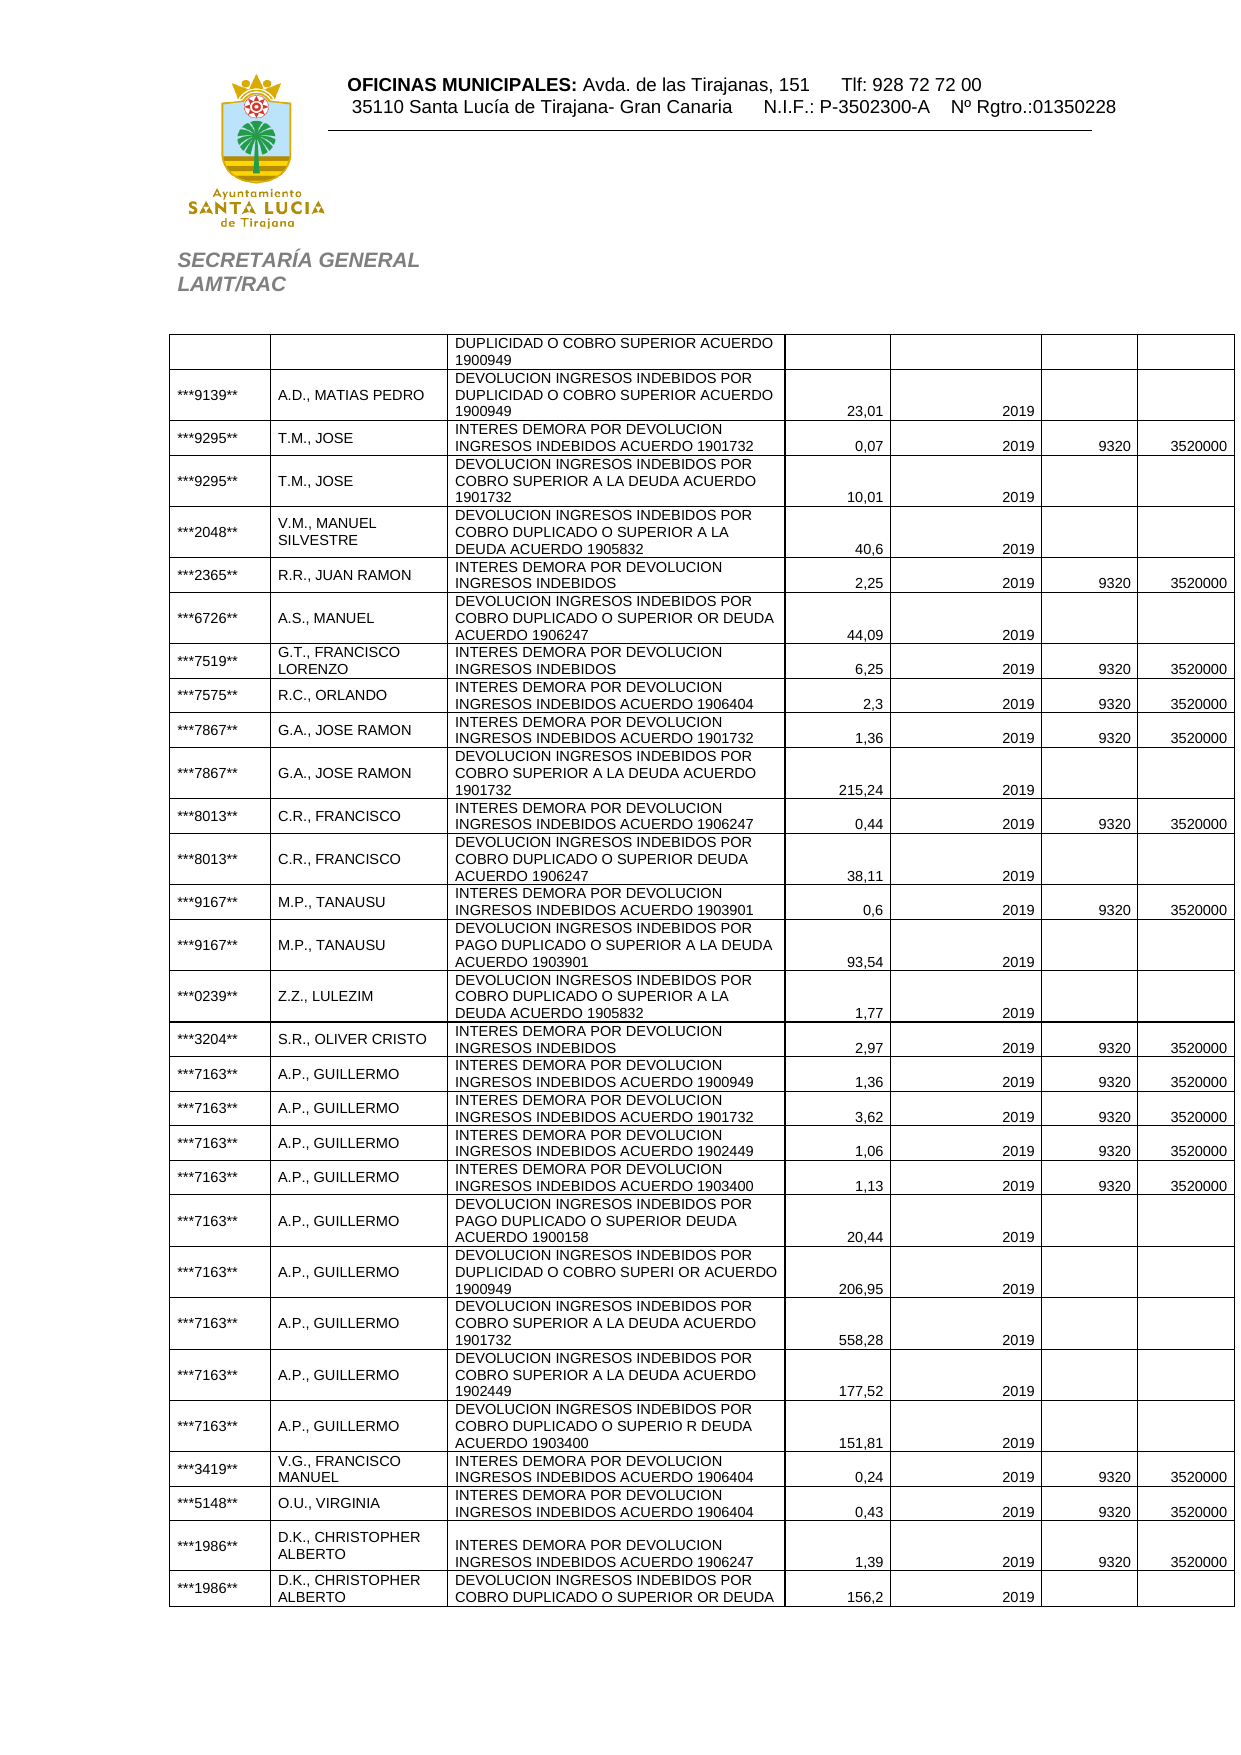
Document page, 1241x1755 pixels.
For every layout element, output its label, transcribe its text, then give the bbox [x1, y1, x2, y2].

table_cell DEVOLUCION INGRESOS INDEBIDOS POR COBRO SUPERIOR A LA DEUDA ACUERDO 1902449 [448, 1350, 784, 1400]
table_cell [1138, 748, 1234, 798]
table_cell 9320 [1042, 1023, 1137, 1056]
table_cell 2019 [891, 1057, 1041, 1091]
table_cell 2019 [891, 1350, 1041, 1400]
table_cell 40,6 [786, 507, 890, 557]
table_cell M.P., TANAUSU [271, 885, 447, 919]
table_cell A.P., GUILLERMO [271, 1161, 447, 1194]
table_cell 151,81 [786, 1401, 890, 1451]
table_cell DEVOLUCION INGRESOS INDEBIDOS POR PAGO DUPLICADO O SUPERIOR DEUDA ACUERDO 1900158 [448, 1195, 784, 1246]
table_cell [1138, 370, 1234, 420]
table_cell 2019 [891, 1195, 1041, 1246]
table_cell [1042, 971, 1137, 1021]
table_cell ***2365** [170, 558, 270, 592]
table_cell M.P., TANAUSU [271, 920, 447, 970]
table_cell ***9167** [170, 885, 270, 919]
table_cell A.P., GUILLERMO [271, 1126, 447, 1160]
table_cell ***2048** [170, 507, 270, 557]
table_cell 215,24 [786, 748, 890, 798]
table_cell [1138, 971, 1234, 1021]
table_cell 3520000 [1138, 885, 1234, 919]
table_cell 9320 [1042, 421, 1137, 454]
table_cell 6,25 [786, 644, 890, 678]
table_cell DEVOLUCION INGRESOS INDEBIDOS POR COBRO DUPLICADO O SUPERIOR A LA DEUDA ACUERDO 1905832 [448, 507, 784, 557]
table_cell 9320 [1042, 799, 1137, 833]
table_cell 2019 [891, 370, 1041, 420]
table_cell 2019 [891, 834, 1041, 884]
table_cell [1138, 335, 1234, 368]
table_cell 2019 [891, 1092, 1041, 1125]
table_cell C.R., FRANCISCO [271, 834, 447, 884]
table_cell 3520000 [1138, 558, 1234, 592]
table_cell ***1986** [170, 1571, 270, 1606]
table_cell 2019 [891, 1401, 1041, 1451]
table_cell INTERES DEMORA POR DEVOLUCION INGRESOS INDEBIDOS ACUERDO 1906247 [448, 1521, 784, 1570]
table_cell ***7575** [170, 679, 270, 712]
table_cell 2019 [891, 644, 1041, 678]
table_cell [170, 335, 270, 368]
table_cell 206,95 [786, 1247, 890, 1297]
table_cell 3520000 [1138, 1452, 1234, 1486]
table_cell G.A., JOSE RAMON [271, 713, 447, 747]
table_cell [1138, 1350, 1234, 1400]
table_cell 2019 [891, 1023, 1041, 1056]
table_cell 177,52 [786, 1350, 890, 1400]
table_cell 3520000 [1138, 1521, 1234, 1570]
table_cell 9320 [1042, 558, 1137, 592]
table_cell 2019 [891, 421, 1041, 454]
table_cell ***9139** [170, 370, 270, 420]
table_cell 38,11 [786, 834, 890, 884]
table_cell [1042, 1401, 1137, 1451]
table_cell Z.Z., LULEZIM [271, 971, 447, 1021]
table_cell 3520000 [1138, 1126, 1234, 1160]
table_cell 3520000 [1138, 1057, 1234, 1091]
table_cell ***7163** [170, 1350, 270, 1400]
table_cell 3520000 [1138, 679, 1234, 712]
table_cell [1042, 834, 1137, 884]
table_cell 2019 [891, 885, 1041, 919]
table_cell DEVOLUCION INGRESOS INDEBIDOS POR COBRO DUPLICADO O SUPERIOR A LA DEUDA ACUERDO 1905832 [448, 971, 784, 1021]
table_cell DEVOLUCION INGRESOS INDEBIDOS POR COBRO DUPLICADO O SUPERIOR OR DEUDA [448, 1571, 784, 1606]
table_cell 0,44 [786, 799, 890, 833]
table_cell A.P., GUILLERMO [271, 1195, 447, 1246]
table_cell 2019 [891, 507, 1041, 557]
table_cell [1042, 1350, 1137, 1400]
table_cell 2019 [891, 799, 1041, 833]
table_cell 3520000 [1138, 1161, 1234, 1194]
table_cell 2019 [891, 1298, 1041, 1348]
table_cell INTERES DEMORA POR DEVOLUCION INGRESOS INDEBIDOS ACUERDO 1901732 [448, 713, 784, 747]
table_cell INTERES DEMORA POR DEVOLUCION INGRESOS INDEBIDOS ACUERDO 1906404 [448, 1452, 784, 1486]
table_cell DEVOLUCION INGRESOS INDEBIDOS POR COBRO DUPLICADO O SUPERIOR OR DEUDA ACUERDO 1906247 [448, 593, 784, 643]
table_cell C.R., FRANCISCO [271, 799, 447, 833]
table_cell [1042, 1298, 1137, 1348]
table_cell DEVOLUCION INGRESOS INDEBIDOS POR DUPLICIDAD O COBRO SUPERIOR ACUERDO 1900949 [448, 370, 784, 420]
table_cell ***8013** [170, 799, 270, 833]
table_cell ***7867** [170, 748, 270, 798]
table_cell DEVOLUCION INGRESOS INDEBIDOS POR COBRO DUPLICADO O SUPERIO R DEUDA ACUERDO 1903400 [448, 1401, 784, 1451]
table_cell V.G., FRANCISCO MANUEL [271, 1452, 447, 1486]
table_cell INTERES DEMORA POR DEVOLUCION INGRESOS INDEBIDOS ACUERDO 1903901 [448, 885, 784, 919]
table_cell 2,25 [786, 558, 890, 592]
table_cell [1042, 507, 1137, 557]
table_cell ***0239** [170, 971, 270, 1021]
table_cell V.M., MANUEL SILVESTRE [271, 507, 447, 557]
table_cell ***7163** [170, 1057, 270, 1091]
table_cell [271, 335, 447, 368]
table_cell ***3419** [170, 1452, 270, 1486]
table_cell INTERES DEMORA POR DEVOLUCION INGRESOS INDEBIDOS ACUERDO 1906404 [448, 679, 784, 712]
table_cell ***7163** [170, 1161, 270, 1194]
table_cell INTERES DEMORA POR DEVOLUCION INGRESOS INDEBIDOS ACUERDO 1906404 [448, 1487, 784, 1520]
table_cell [786, 335, 890, 368]
table_cell [1138, 593, 1234, 643]
table_cell INTERES DEMORA POR DEVOLUCION INGRESOS INDEBIDOS ACUERDO 1903400 [448, 1161, 784, 1194]
table_cell 1,36 [786, 1057, 890, 1091]
table_cell G.A., JOSE RAMON [271, 748, 447, 798]
table_cell ***9295** [170, 456, 270, 506]
table_cell INTERES DEMORA POR DEVOLUCION INGRESOS INDEBIDOS ACUERDO 1901732 [448, 1092, 784, 1125]
table_cell [1138, 1195, 1234, 1246]
table_cell 0,07 [786, 421, 890, 454]
table_cell [1138, 1247, 1234, 1297]
table_cell ***9167** [170, 920, 270, 970]
table_cell T.M., JOSE [271, 456, 447, 506]
table_cell INTERES DEMORA POR DEVOLUCION INGRESOS INDEBIDOS [448, 558, 784, 592]
table_cell 2019 [891, 971, 1041, 1021]
table_cell [1042, 748, 1137, 798]
table_cell 3520000 [1138, 1023, 1234, 1056]
table_cell 2019 [891, 1126, 1041, 1160]
table_cell 2019 [891, 679, 1041, 712]
table_cell DEVOLUCION INGRESOS INDEBIDOS POR COBRO SUPERIOR A LA DEUDA ACUERDO 1901732 [448, 748, 784, 798]
table_cell 3,62 [786, 1092, 890, 1125]
table_cell A.P., GUILLERMO [271, 1092, 447, 1125]
table_cell [1138, 507, 1234, 557]
table_cell INTERES DEMORA POR DEVOLUCION INGRESOS INDEBIDOS ACUERDO 1900949 [448, 1057, 784, 1091]
table_cell INTERES DEMORA POR DEVOLUCION INGRESOS INDEBIDOS [448, 644, 784, 678]
table_cell INTERES DEMORA POR DEVOLUCION INGRESOS INDEBIDOS ACUERDO 1901732 [448, 421, 784, 454]
table_cell 9320 [1042, 1521, 1137, 1570]
table_cell 3520000 [1138, 644, 1234, 678]
table_cell A.P., GUILLERMO [271, 1350, 447, 1400]
table_cell 9320 [1042, 1161, 1137, 1194]
table_cell 9320 [1042, 1092, 1137, 1125]
table_cell 1,77 [786, 971, 890, 1021]
table_cell 9320 [1042, 713, 1137, 747]
table_cell [1042, 593, 1137, 643]
table_cell 1,36 [786, 713, 890, 747]
table_cell ***5148** [170, 1487, 270, 1520]
table_cell S.R., OLIVER CRISTO [271, 1023, 447, 1056]
table_cell A.P., GUILLERMO [271, 1247, 447, 1297]
table_cell [1138, 456, 1234, 506]
table_cell 0,6 [786, 885, 890, 919]
table_cell 2019 [891, 748, 1041, 798]
table_cell ***7163** [170, 1298, 270, 1348]
table_cell 9320 [1042, 885, 1137, 919]
table_cell [1042, 335, 1137, 368]
table_cell DEVOLUCION INGRESOS INDEBIDOS POR COBRO SUPERIOR A LA DEUDA ACUERDO 1901732 [448, 1298, 784, 1348]
table_cell 2,97 [786, 1023, 890, 1056]
table_cell 558,28 [786, 1298, 890, 1348]
table_cell DEVOLUCION INGRESOS INDEBIDOS POR DUPLICIDAD O COBRO SUPERI OR ACUERDO 1900949 [448, 1247, 784, 1297]
table_cell [1042, 1247, 1137, 1297]
table_cell 2019 [891, 1571, 1041, 1606]
table_cell ***9295** [170, 421, 270, 454]
table_cell [1138, 1401, 1234, 1451]
table_cell A.P., GUILLERMO [271, 1057, 447, 1091]
table_cell 20,44 [786, 1195, 890, 1246]
table_cell 93,54 [786, 920, 890, 970]
table_cell 0,43 [786, 1487, 890, 1520]
table_cell D.K., CHRISTOPHER ALBERTO [271, 1571, 447, 1606]
table_cell [1042, 1571, 1137, 1606]
table_cell 9320 [1042, 1126, 1137, 1160]
table_cell ***7163** [170, 1401, 270, 1451]
table_cell DEVOLUCION INGRESOS INDEBIDOS POR COBRO SUPERIOR A LA DEUDA ACUERDO 1901732 [448, 456, 784, 506]
table_cell A.D., MATIAS PEDRO [271, 370, 447, 420]
table_cell 1,39 [786, 1521, 890, 1570]
table_cell ***7163** [170, 1195, 270, 1246]
table_cell 0,24 [786, 1452, 890, 1486]
table_cell 2019 [891, 593, 1041, 643]
table_cell 10,01 [786, 456, 890, 506]
table_cell A.P., GUILLERMO [271, 1401, 447, 1451]
table_cell 9320 [1042, 1057, 1137, 1091]
table_cell ***7163** [170, 1126, 270, 1160]
table_cell ***3204** [170, 1023, 270, 1056]
table_cell 2019 [891, 1452, 1041, 1486]
table_cell [1042, 1195, 1137, 1246]
table_cell D.K., CHRISTOPHER ALBERTO [271, 1521, 447, 1570]
table_cell 2019 [891, 713, 1041, 747]
table_cell INTERES DEMORA POR DEVOLUCION INGRESOS INDEBIDOS ACUERDO 1902449 [448, 1126, 784, 1160]
table_cell 3520000 [1138, 799, 1234, 833]
table_cell 3520000 [1138, 421, 1234, 454]
table_cell 2019 [891, 1521, 1041, 1570]
table_cell A.P., GUILLERMO [271, 1298, 447, 1348]
table_cell 3520000 [1138, 713, 1234, 747]
table_cell ***7867** [170, 713, 270, 747]
table_cell [1042, 920, 1137, 970]
table_cell [891, 335, 1041, 368]
table_cell 23,01 [786, 370, 890, 420]
table_cell 3520000 [1138, 1092, 1234, 1125]
table_cell 2019 [891, 920, 1041, 970]
table_cell 9320 [1042, 644, 1137, 678]
table_cell [1138, 1298, 1234, 1348]
table_cell 2019 [891, 558, 1041, 592]
table_cell ***8013** [170, 834, 270, 884]
table_cell [1042, 456, 1137, 506]
table_cell DEVOLUCION INGRESOS INDEBIDOS POR PAGO DUPLICADO O SUPERIOR A LA DEUDA ACUERDO 1903901 [448, 920, 784, 970]
table_cell 3520000 [1138, 1487, 1234, 1520]
table_cell 156,2 [786, 1571, 890, 1606]
table_cell O.U., VIRGINIA [271, 1487, 447, 1520]
table_cell [1138, 920, 1234, 970]
table_cell ***7163** [170, 1092, 270, 1125]
table_cell 2019 [891, 1247, 1041, 1297]
table_cell ***7163** [170, 1247, 270, 1297]
table_cell 2019 [891, 1487, 1041, 1520]
table_cell DEVOLUCION INGRESOS INDEBIDOS POR COBRO DUPLICADO O SUPERIOR DEUDA ACUERDO 1906247 [448, 834, 784, 884]
table_cell R.C., ORLANDO [271, 679, 447, 712]
table_cell 9320 [1042, 1452, 1137, 1486]
table_cell INTERES DEMORA POR DEVOLUCION INGRESOS INDEBIDOS ACUERDO 1906247 [448, 799, 784, 833]
table_cell [1138, 834, 1234, 884]
table_cell INTERES DEMORA POR DEVOLUCION INGRESOS INDEBIDOS [448, 1023, 784, 1056]
table_cell 1,06 [786, 1126, 890, 1160]
table_cell ***6726** [170, 593, 270, 643]
table_cell DUPLICIDAD O COBRO SUPERIOR ACUERDO 1900949 [448, 335, 784, 368]
table_cell 9320 [1042, 679, 1137, 712]
table_cell T.M., JOSE [271, 421, 447, 454]
table_cell ***7519** [170, 644, 270, 678]
table_cell [1042, 370, 1137, 420]
table_cell 2019 [891, 1161, 1041, 1194]
table_cell 1,13 [786, 1161, 890, 1194]
table_cell 44,09 [786, 593, 890, 643]
table_cell ***1986** [170, 1521, 270, 1570]
table_cell R.R., JUAN RAMON [271, 558, 447, 592]
table_cell 2019 [891, 456, 1041, 506]
table_cell 9320 [1042, 1487, 1137, 1520]
table_cell G.T., FRANCISCO LORENZO [271, 644, 447, 678]
table_cell A.S., MANUEL [271, 593, 447, 643]
table_cell [1138, 1571, 1234, 1606]
table_cell 2,3 [786, 679, 890, 712]
